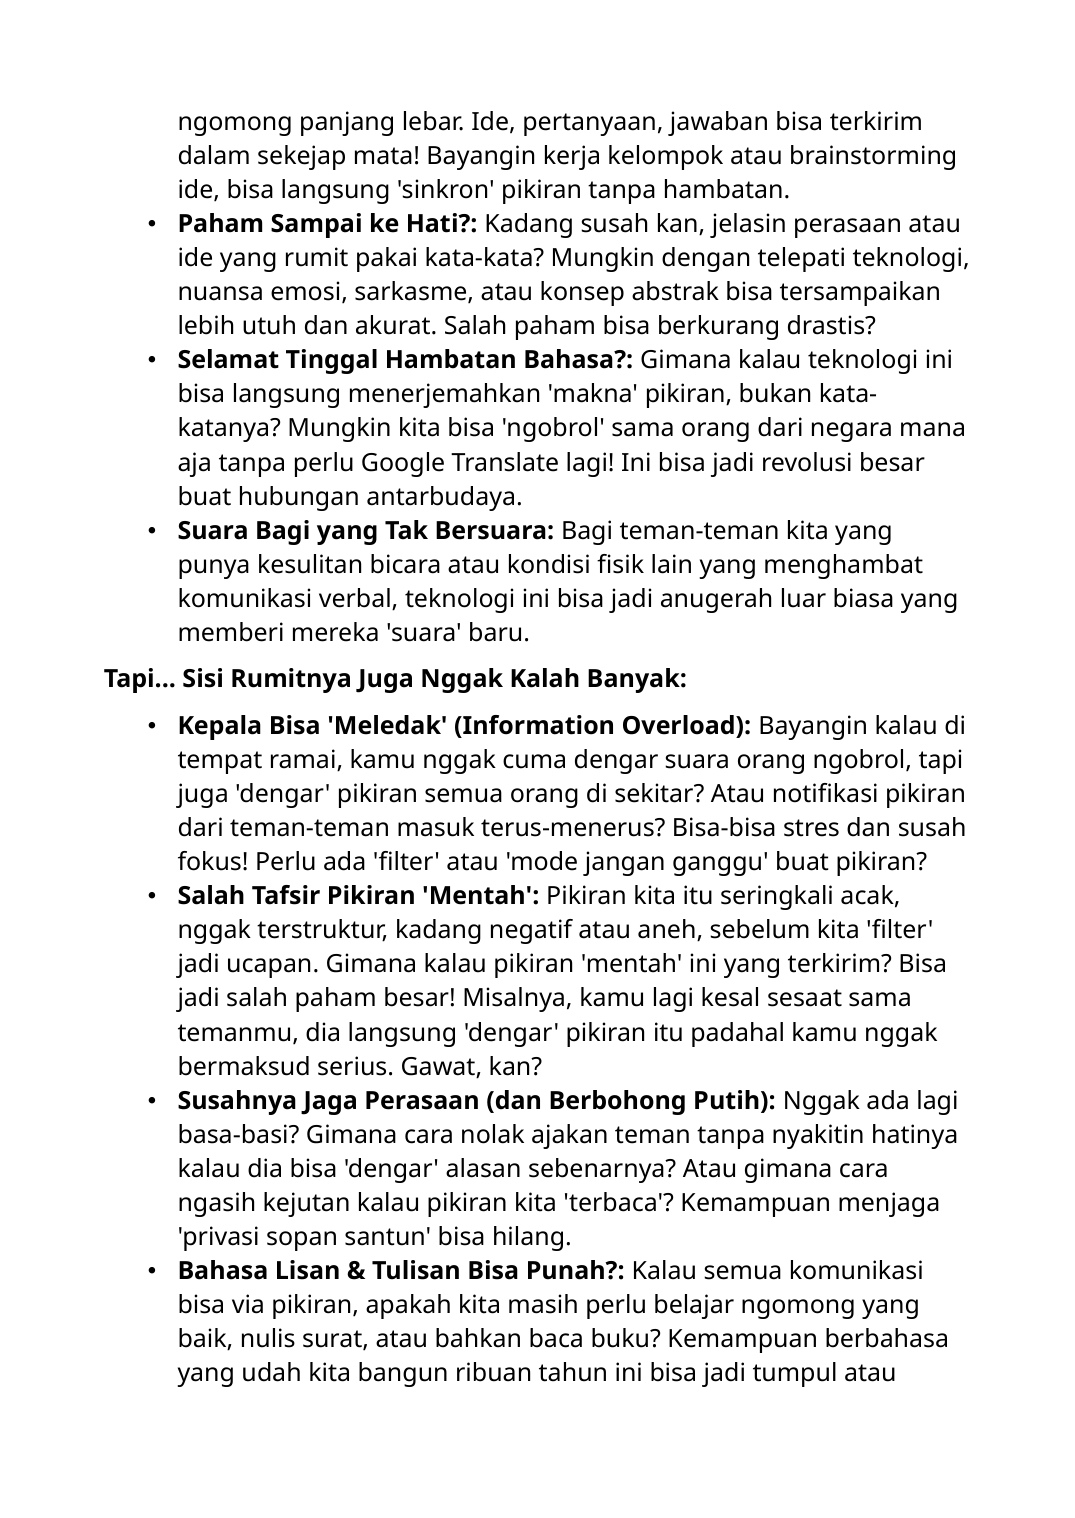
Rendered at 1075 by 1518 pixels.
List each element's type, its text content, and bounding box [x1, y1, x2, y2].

list Bahasa Lisan & Tulisan Bisa Punah?: Kalau semua komunikasi bisa via pikiran, apakah kita masih perlu belajar ngomong yang baik, nulis surat, atau bahkan baca buku? Kemampuan berbahasa yang udah kita bangun ribuan tahun ini bisa jadi tumpul atau [148, 1253, 971, 1389]
list Kepala Bisa 'Meledak' (Information Overload): Bayangin kalau di tempat ramai, kamu nggak cuma dengar suara orang ngobrol, tapi juga 'dengar' pikiran semua orang di sekitar? Atau notifikasi pikiran dari teman-teman masuk terus-menerus? Bisa-bisa stres dan susah fokus! Perlu ada 'filter' atau 'mode jangan ganggu' buat pikiran? [148, 708, 971, 878]
list Paham Sampai ke Hati?: Kadang susah kan, jelasin perasaan atau ide yang rumit pakai kata-kata? Mungkin dengan telepati teknologi, nuansa emosi, sarkasme, atau konsep abstrak bisa tersampaikan lebih utuh dan akurat. Salah paham bisa berkurang drastis? [148, 206, 971, 342]
list ngomong panjang lebar. Ide, pertanyaan, jawaban bisa terkirim dalam sekejap mata! Bayangin kerja kelompok atau brainstorming ide, bisa langsung 'sinkron' pikiran tanpa hambatan. [148, 103, 971, 206]
list Suara Bagi yang Tak Bersuara: Bagi teman-teman kita yang punya kesulitan bicara atau kondisi fisik lain yang menghambat komunikasi verbal, teknologi ini bisa jadi anugerah luar biasa yang memberi mereka 'suara' baru. [148, 512, 971, 648]
list Selamat Tinggal Hambatan Bahasa?: Gimana kalau teknologi ini bisa langsung menerjemahkan 'makna' pikiran, bukan kata-katanya? Mungkin kita bisa 'ngobrol' sama orang dari negara mana aja tanpa perlu Google Translate lagi! Ini bisa jadi revolusi besar buat hubungan antarbudaya. [148, 342, 971, 512]
list Susahnya Jaga Perasaan (dan Berbohong Putih): Nggak ada lagi basa-basi? Gimana cara nolak ajakan teman tanpa nyakitin hatinya kalau dia bisa 'dengar' alasan sebenarnya? Atau gimana cara ngasih kejutan kalau pikiran kita 'terbaca'? Kemampuan menjaga 'privasi sopan santun' bisa hilang. [148, 1082, 971, 1253]
list Salah Tafsir Pikiran 'Mentah': Pikiran kita itu seringkali acak, nggak terstruktur, kadang negatif atau aneh, sebelum kita 'filter' jadi ucapan. Gimana kalau pikiran 'mentah' ini yang terkirim? Bisa jadi salah paham besar! Misalnya, kamu lagi kesal sesaat sama temanmu, dia langsung 'dengar' pikiran itu padahal kamu nggak bermaksud serius. Gawat, kan? [148, 878, 971, 1082]
text Tapi... Sisi Rumitnya Juga Nggak Kalah Banyak: [103, 661, 971, 695]
